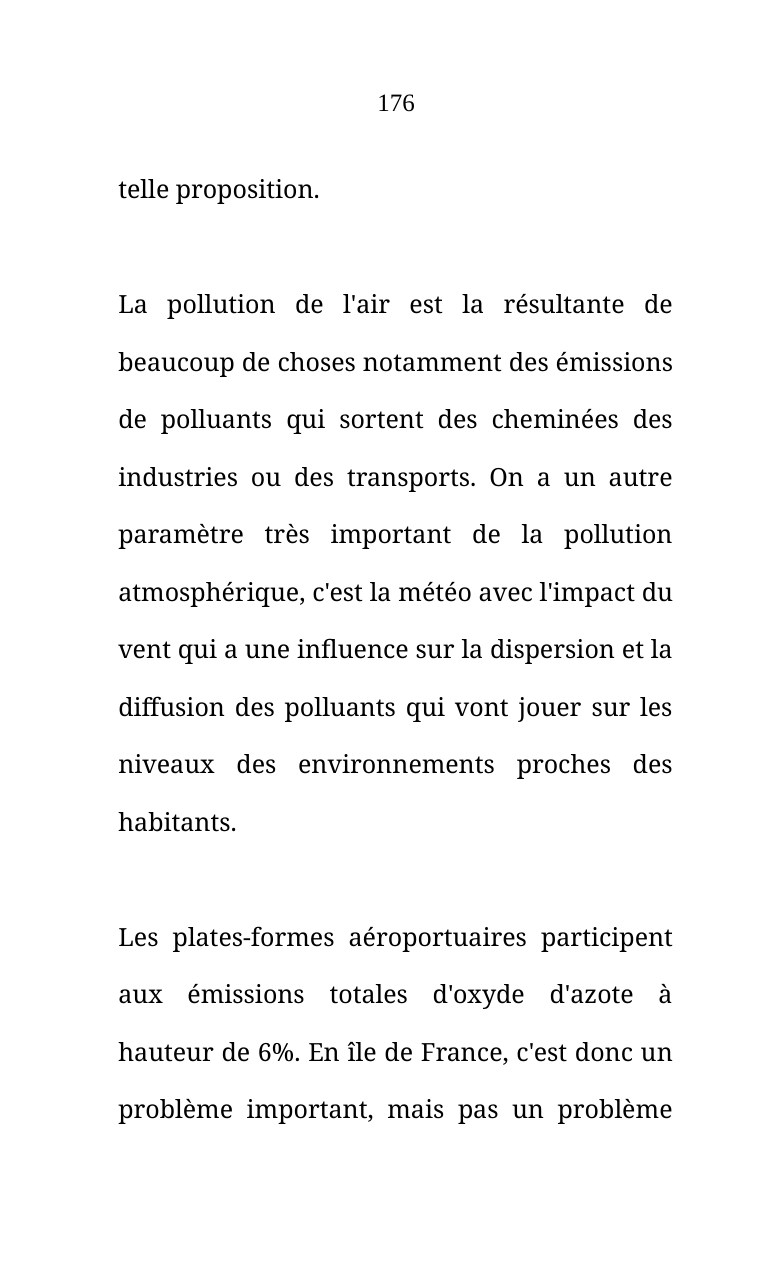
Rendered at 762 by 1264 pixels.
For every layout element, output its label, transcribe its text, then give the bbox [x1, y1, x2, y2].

text telle proposition. [118, 147, 673, 206]
text La pollution de l'air est la résultante de beaucoup de choses notamment des émissions de polluants qui sortent des cheminées des industries ou des transports. On a un autre paramètre très important de la pollution atmosphérique, c'est la météo avec l'impact du vent qui a une influence sur la dispersion et la diffusion des polluants qui vont jouer sur les niveaux des environnements proches des habitants. [118, 264, 673, 839]
text Les plates-formes aéroportuaires participent aux émissions totales d'oxyde d'azote à hauteur de 6%. En île de France, c'est donc un problème important, mais pas un problème [118, 896, 673, 1126]
